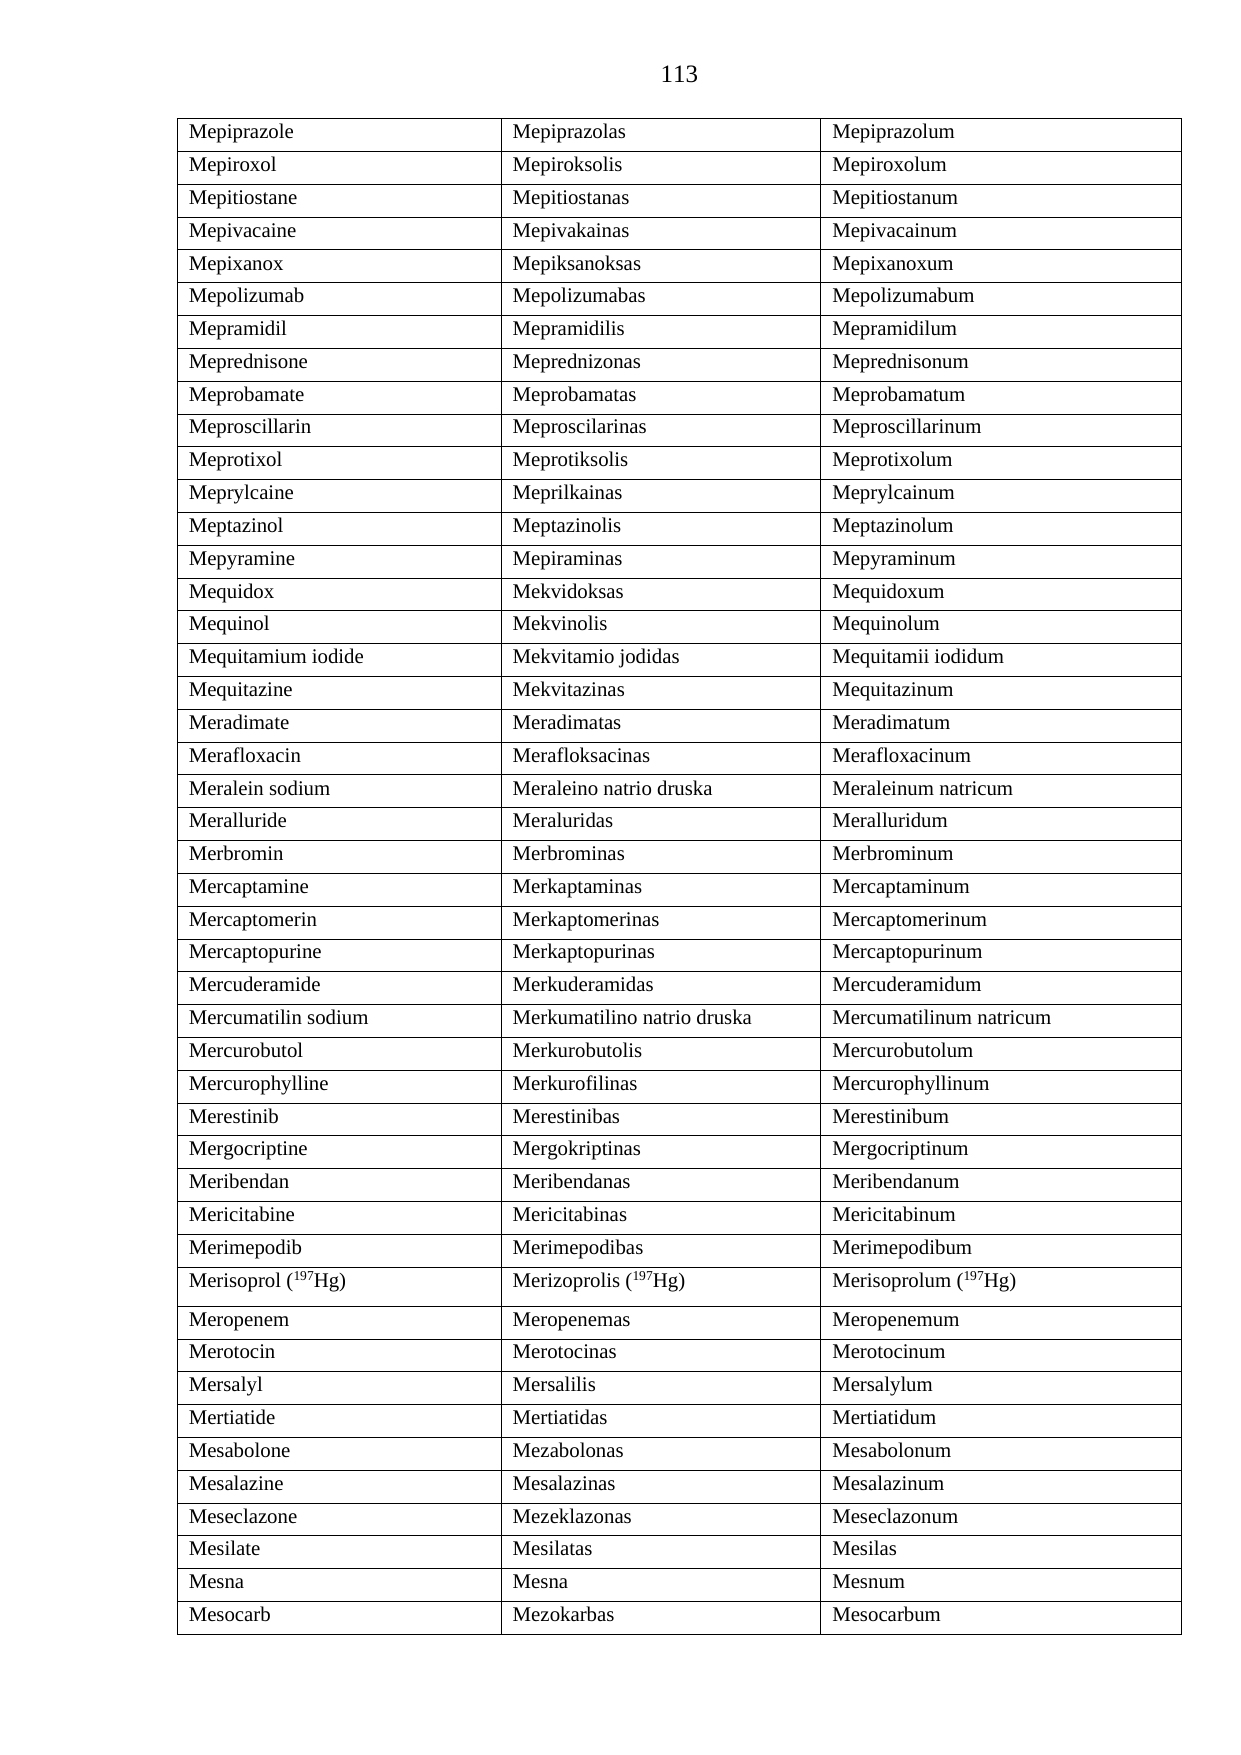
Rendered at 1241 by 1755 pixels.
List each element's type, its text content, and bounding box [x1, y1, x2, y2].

table_cell Mezeklazonas [502, 1504, 820, 1535]
table_cell Mepramidil [178, 316, 501, 348]
table_cell Merkurobutolis [502, 1038, 820, 1070]
table_cell Meprednizonas [502, 349, 820, 381]
table_cell Merestinibas [502, 1104, 820, 1135]
table_cell Meprylcainum [821, 480, 1181, 512]
table_cell Merkumatilino natrio druska [502, 1005, 820, 1037]
table_cell Meprotiksolis [502, 447, 820, 479]
table_cell Mepramidilis [502, 316, 820, 348]
table_cell Mepolizumabas [502, 283, 820, 315]
table_cell Mepivakainas [502, 218, 820, 249]
table_cell Mersalyl [178, 1372, 501, 1404]
table_cell Mepramidilum [821, 316, 1181, 348]
table_cell Meprilkainas [502, 480, 820, 512]
table_cell Mepixanoxum [821, 250, 1181, 282]
table_cell Mequinolum [821, 611, 1181, 643]
table_cell Merimepodib [178, 1235, 501, 1267]
table_cell Mertiatidum [821, 1405, 1181, 1437]
table_cell Meproscillarinum [821, 415, 1181, 446]
table_cell Mesilatas [502, 1536, 820, 1568]
table_cell Meribendan [178, 1169, 501, 1201]
table_cell Mesabolonum [821, 1438, 1181, 1470]
table_cell Mezokarbas [502, 1602, 820, 1634]
table_cell Meptazinolum [821, 513, 1181, 545]
table_cell Merestinib [178, 1104, 501, 1135]
table_cell Meralluride [178, 808, 501, 840]
table_cell Mesna [502, 1569, 820, 1601]
table_cell Merbromin [178, 841, 501, 873]
table_cell Meprobamatum [821, 382, 1181, 413]
table_cell Mericitabinas [502, 1202, 820, 1234]
table_cell Merimepodibum [821, 1235, 1181, 1267]
table_cell Mepolizumab [178, 283, 501, 315]
table_cell Mepiprazolas [502, 119, 820, 151]
table_cell Meraluridas [502, 808, 820, 840]
table_cell Mepiroxolum [821, 152, 1181, 184]
table_cell Mercaptomerin [178, 907, 501, 938]
table_cell Mequitamii iodidum [821, 644, 1181, 676]
table_cell Mesilas [821, 1536, 1181, 1568]
table_cell Mesilate [178, 1536, 501, 1568]
table_cell Mekvinolis [502, 611, 820, 643]
table_cell Meprobamate [178, 382, 501, 413]
table_cell Mercaptamine [178, 874, 501, 906]
table_cell Mertiatidas [502, 1405, 820, 1437]
table_cell Merafloxacinum [821, 743, 1181, 774]
table_cell Mepitiostanum [821, 185, 1181, 217]
table_cell Mesabolone [178, 1438, 501, 1470]
table_cell Mercurophylline [178, 1071, 501, 1102]
table_cell Merbrominas [502, 841, 820, 873]
table_cell Meropenem [178, 1307, 501, 1338]
table_cell Mercaptaminum [821, 874, 1181, 906]
table_cell Mercurobutolum [821, 1038, 1181, 1070]
table_cell Merotocinas [502, 1340, 820, 1371]
table_cell Meseclazonum [821, 1504, 1181, 1535]
table_cell Merotocinum [821, 1340, 1181, 1371]
table_cell Mergocriptine [178, 1136, 501, 1168]
table_cell Mekvidoksas [502, 579, 820, 610]
table_cell Mercuderamidum [821, 972, 1181, 1004]
table_cell Mepitiostane [178, 185, 501, 217]
table_cell Meraleino natrio druska [502, 775, 820, 807]
table_cell Mercaptopurinum [821, 940, 1181, 971]
table_cell Mekvitazinas [502, 677, 820, 709]
table_cell Meralein sodium [178, 775, 501, 807]
table_cell Mequidoxum [821, 579, 1181, 610]
table_cell Mepyraminum [821, 546, 1181, 577]
table_cell Mepiraminas [502, 546, 820, 577]
table_cell Merestinibum [821, 1104, 1181, 1135]
table_cell Mekvitamio jodidas [502, 644, 820, 676]
table_cell Merotocin [178, 1340, 501, 1371]
table_cell Mesalazinum [821, 1471, 1181, 1502]
table_cell Mercaptopurine [178, 940, 501, 971]
table_cell Meptazinol [178, 513, 501, 545]
table_cell Merkaptaminas [502, 874, 820, 906]
table_cell Mepyramine [178, 546, 501, 577]
table_cell Meseclazone [178, 1504, 501, 1535]
table_cell Merisoprol (197Hg) [178, 1268, 501, 1306]
table_cell Meradimate [178, 710, 501, 742]
table_cell Mepiroksolis [502, 152, 820, 184]
table_cell Meprotixolum [821, 447, 1181, 479]
table_cell Mesalazine [178, 1471, 501, 1502]
table_cell Mequidox [178, 579, 501, 610]
table_cell Meproscilarinas [502, 415, 820, 446]
table_cell Mericitabinum [821, 1202, 1181, 1234]
table_cell Mercaptomerinum [821, 907, 1181, 938]
table_cell Mercurophyllinum [821, 1071, 1181, 1102]
table_cell Mesocarb [178, 1602, 501, 1634]
table_cell Merafloksacinas [502, 743, 820, 774]
table_cell Mepivacaine [178, 218, 501, 249]
table_cell Meptazinolis [502, 513, 820, 545]
table_cell Mercumatilin sodium [178, 1005, 501, 1037]
table_cell Merizoprolis (197Hg) [502, 1268, 820, 1306]
table_cell Meprylcaine [178, 480, 501, 512]
table_cell Mesalazinas [502, 1471, 820, 1502]
table_cell Meribendanas [502, 1169, 820, 1201]
table_cell Mesocarbum [821, 1602, 1181, 1634]
table_cell Mepixanox [178, 250, 501, 282]
table_cell Mepiroxol [178, 152, 501, 184]
table_cell Mercumatilinum natricum [821, 1005, 1181, 1037]
table_cell Mequitazine [178, 677, 501, 709]
table_cell Mequitazinum [821, 677, 1181, 709]
table_cell Mepolizumabum [821, 283, 1181, 315]
table_cell Meropenemas [502, 1307, 820, 1338]
table_cell Merkuderamidas [502, 972, 820, 1004]
table_cell Mergocriptinum [821, 1136, 1181, 1168]
table_cell Mertiatide [178, 1405, 501, 1437]
table_cell Merkaptomerinas [502, 907, 820, 938]
table_cell Meprotixol [178, 447, 501, 479]
table_cell Merimepodibas [502, 1235, 820, 1267]
table_cell Mesnum [821, 1569, 1181, 1601]
table_cell Meropenemum [821, 1307, 1181, 1338]
table_cell Mezabolonas [502, 1438, 820, 1470]
table_cell Mequinol [178, 611, 501, 643]
table_cell Mepivacainum [821, 218, 1181, 249]
table_cell Meradimatum [821, 710, 1181, 742]
table_cell Mercuderamide [178, 972, 501, 1004]
table_cell Mepiprazolum [821, 119, 1181, 151]
table_cell Merkurofilinas [502, 1071, 820, 1102]
table_cell Mericitabine [178, 1202, 501, 1234]
table_cell Mepiprazole [178, 119, 501, 151]
table_cell Mepiksanoksas [502, 250, 820, 282]
table_cell Meprednisonum [821, 349, 1181, 381]
table_cell Mersalylum [821, 1372, 1181, 1404]
table_cell Mepitiostanas [502, 185, 820, 217]
table_cell Merafloxacin [178, 743, 501, 774]
table_cell Merisoprolum (197Hg) [821, 1268, 1181, 1306]
table_cell Meribendanum [821, 1169, 1181, 1201]
table_cell Merbrominum [821, 841, 1181, 873]
table_cell Mequitamium iodide [178, 644, 501, 676]
table_cell Mergokriptinas [502, 1136, 820, 1168]
table_cell Meproscillarin [178, 415, 501, 446]
table_cell Merkaptopurinas [502, 940, 820, 971]
table_cell Meralluridum [821, 808, 1181, 840]
table_cell Mercurobutol [178, 1038, 501, 1070]
table_cell Meraleinum natricum [821, 775, 1181, 807]
table_cell Meprednisone [178, 349, 501, 381]
table_cell Mesna [178, 1569, 501, 1601]
table_cell Meprobamatas [502, 382, 820, 413]
table_cell Meradimatas [502, 710, 820, 742]
table_cell Mersalilis [502, 1372, 820, 1404]
